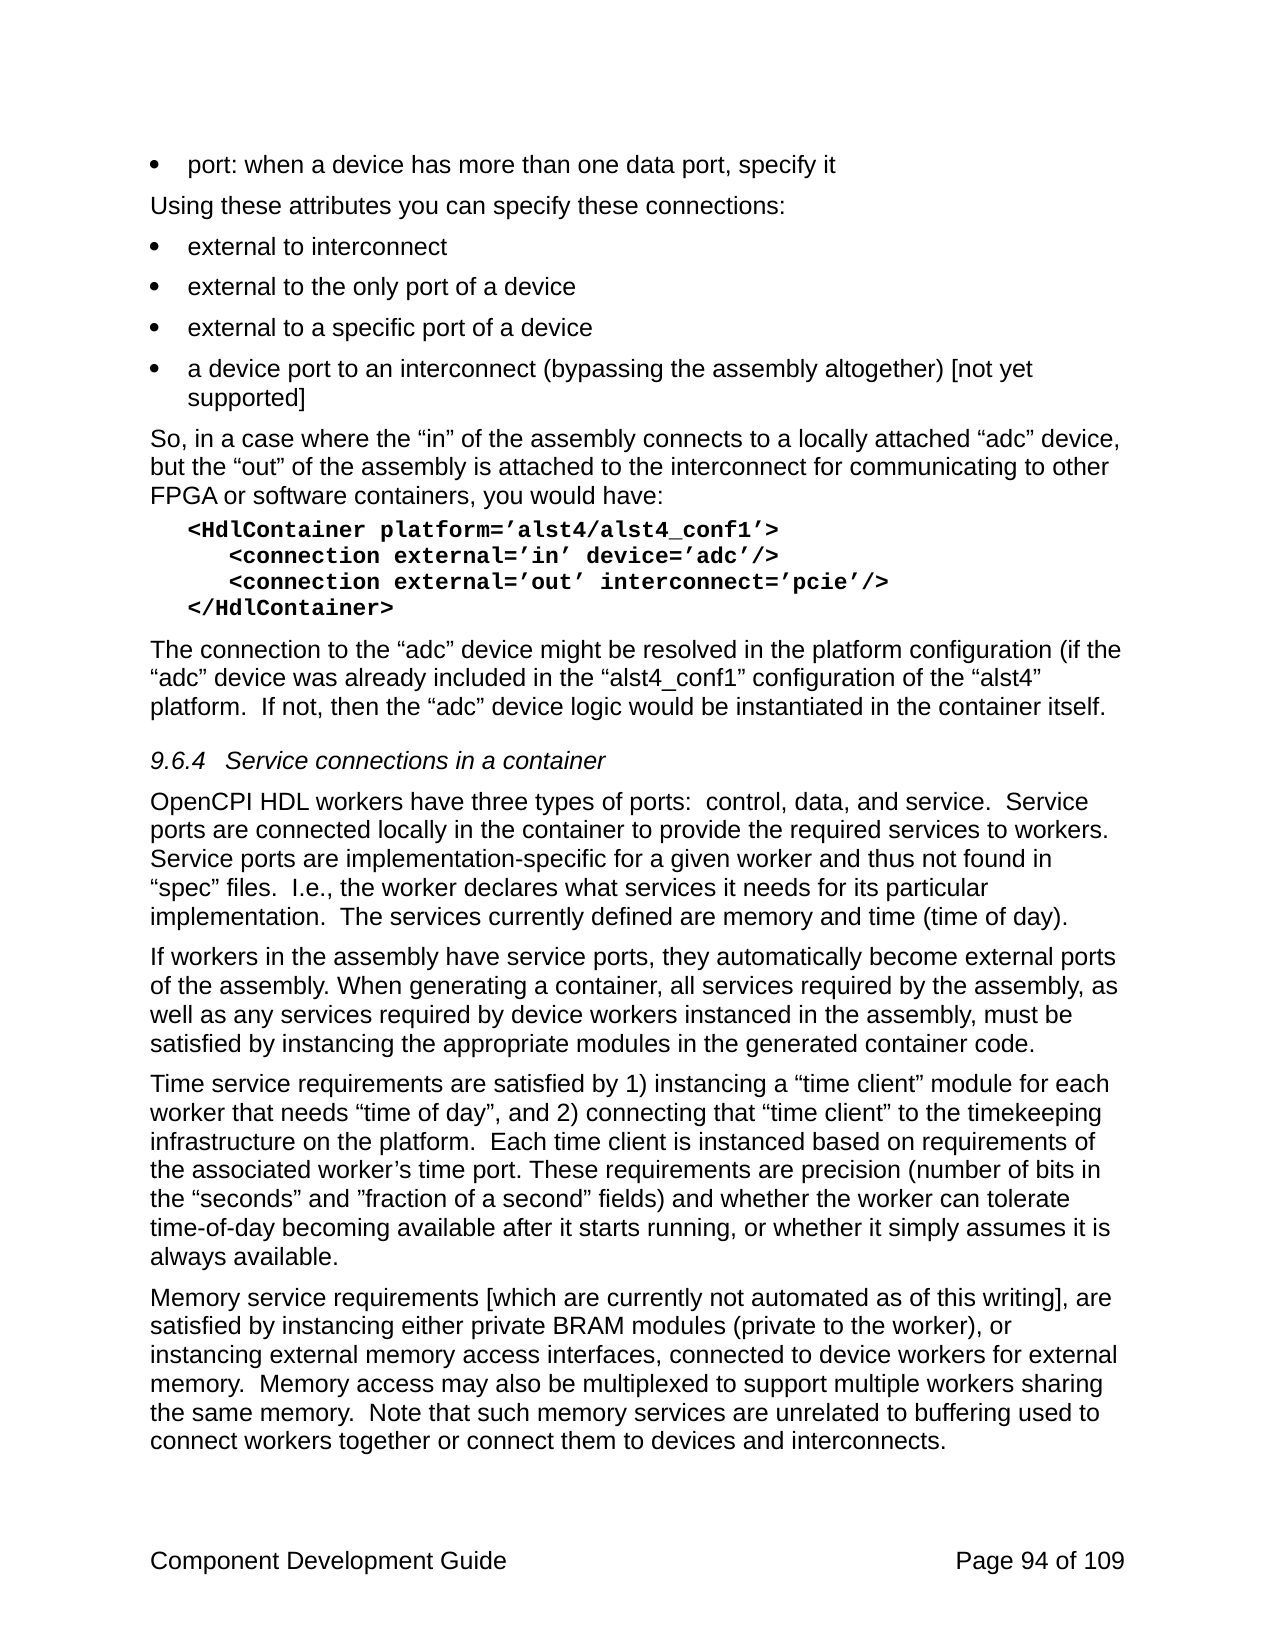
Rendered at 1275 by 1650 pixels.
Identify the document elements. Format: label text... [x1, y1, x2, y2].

list a device port to an interconnect (bypassing the assembly altogether) [not yet supported] [150, 354, 1125, 412]
text If workers in the assembly have service ports, they automatically become external ports of the assembly. When generating a container, all services required by the assembly, as well as any services required by device workers instanced in the assembly, must be satisfied by instancing the appropriate modules in the generated container code. [150, 942, 1125, 1057]
list external to the only port of a device [150, 272, 1125, 301]
list port: when a device has more than one data port, specify it [150, 150, 1125, 179]
text So, in a case where the “in” of the assembly connects to a locally attached “adc” device, but the “out” of the assembly is attached to the interconnect for communicating to other FPGA or software containers, you would have: [150, 424, 1125, 510]
text <HdlContainer platform=’alst4/alst4_conf1’> <connection external=’in’ device=’adc’/> <connection external=’out’ interconnect=’pcie’/> </HdlContainer> [187, 519, 1125, 623]
subtitle Service connections in a container [150, 746, 1125, 774]
text Memory service requirements [which are currently not automated as of this writing], are satisfied by instancing either private BRAM modules (private to the worker), or instancing external memory access interfaces, connected to device workers for external memory. Memory access may also be multiplexed to support multiple workers sharing the same memory. Note that such memory services are unrelated to buffering used to connect workers together or connect them to devices and interconnects. [150, 1282, 1125, 1455]
text Time service requirements are satisfied by 1) instancing a “time client” module for each worker that needs “time of day”, and 2) connecting that “time client” to the timekeeping infrastructure on the platform. Each time client is instanced based on requirements of the associated worker’s time port. These requirements are precision (number of bits in the “seconds” and ”fraction of a second” fields) and whether the worker can tolerate time-of-day becoming available after it starts running, or whether it simply assumes it is always available. [150, 1069, 1125, 1271]
text OpenCPI HDL workers have three types of ports: control, data, and service. Service ports are connected locally in the container to provide the required services to workers. Service ports are implementation-specific for a given worker and thus not found in “spec” files. I.e., the worker declares what services it needs for its particular implementation. The services currently defined are memory and time (time of day). [150, 787, 1125, 930]
list external to interconnect [150, 232, 1125, 260]
list external to a specific port of a device [150, 313, 1125, 342]
text The connection to the “adc” device might be resolved in the platform configuration (if the “adc” device was already included in the “alst4_conf1” configuration of the “alst4” platform. If not, then the “adc” device logic would be instantiated in the container itself. [150, 634, 1125, 721]
text Using these attributes you can specify these connections: [150, 191, 1125, 219]
